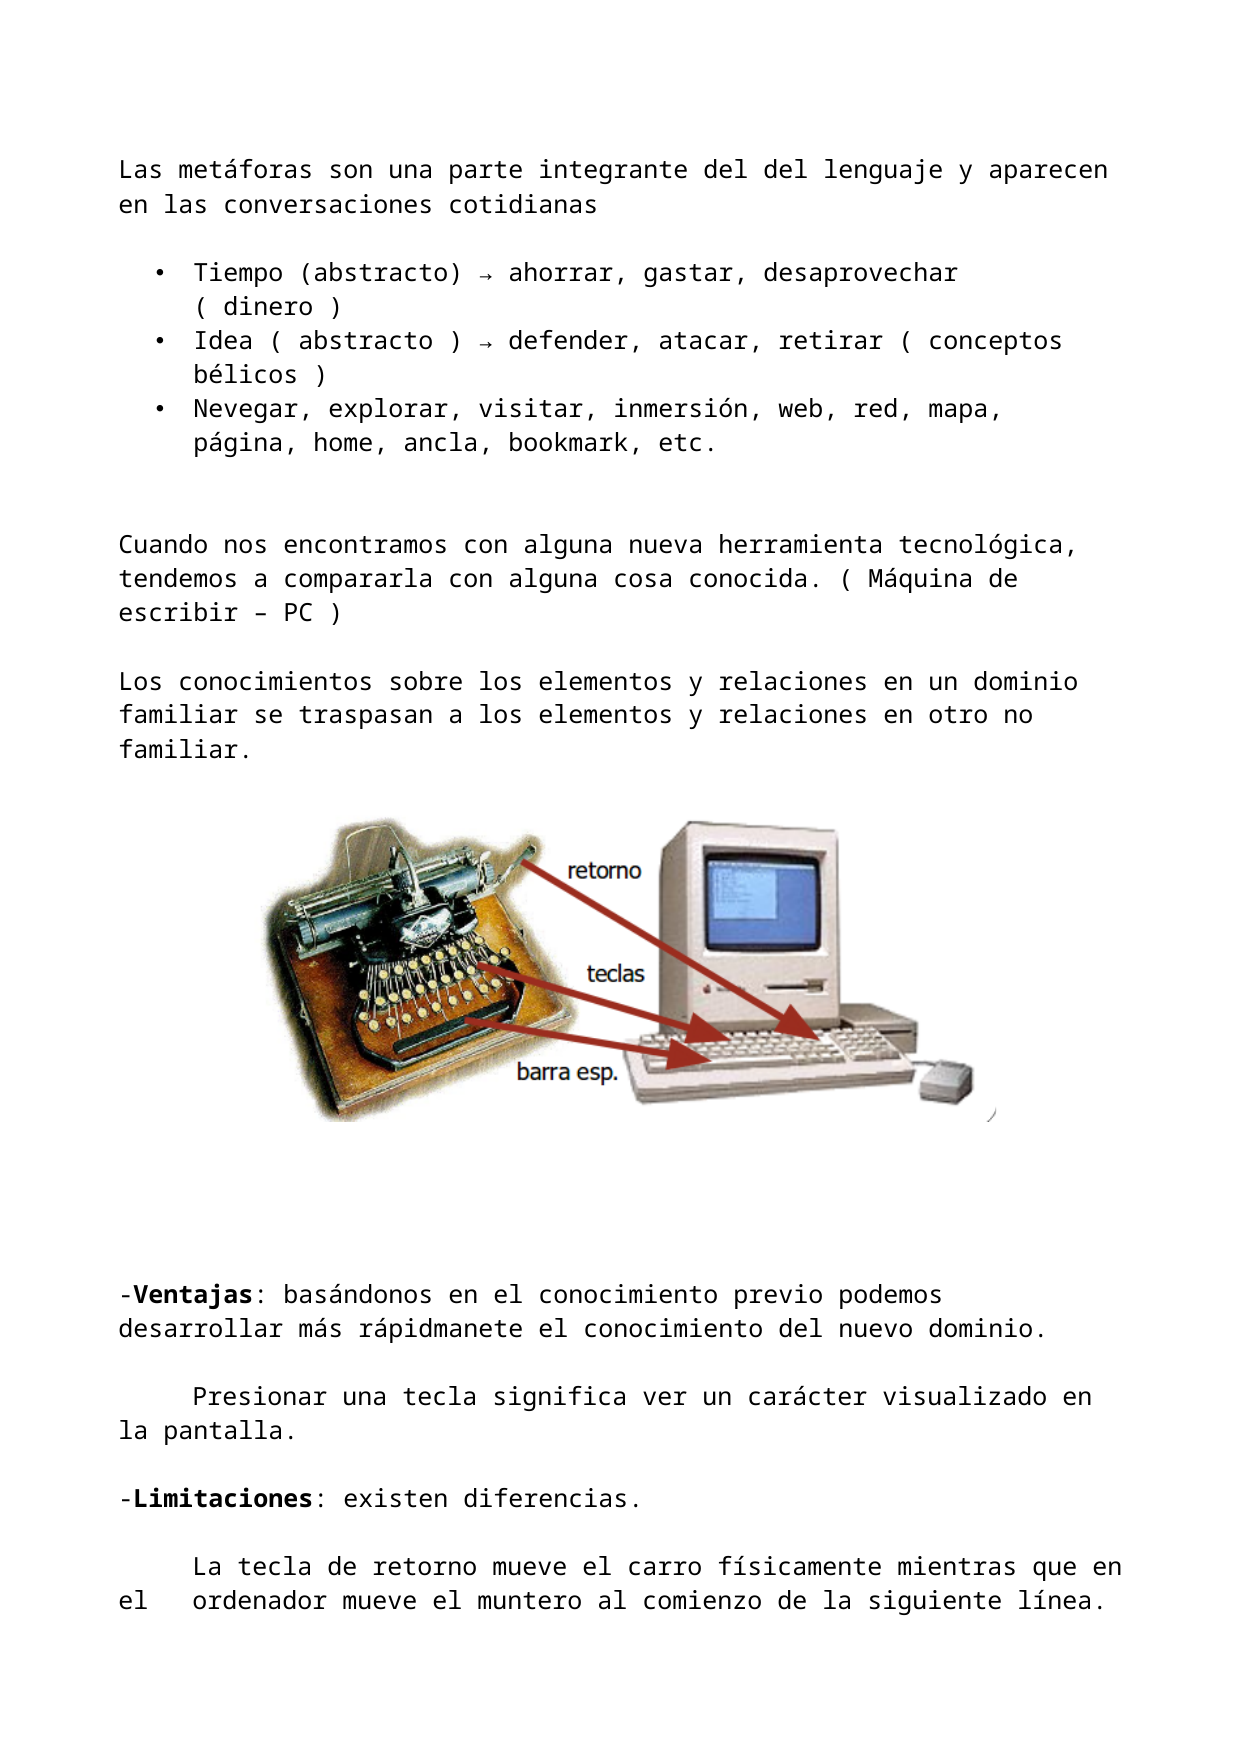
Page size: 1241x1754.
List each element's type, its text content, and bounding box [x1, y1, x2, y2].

text -Limitaciones: existen diferencias. [118, 1481, 1122, 1515]
text La tecla de retorno mueve el carro físicamente mientras que en el ordenador mueve el muntero al comienzo de la siguiente línea. [118, 1549, 1122, 1617]
text Presionar una tecla significa ver un carácter visualizado en la pantalla. [118, 1378, 1122, 1447]
text -Ventajas: basándonos en el conocimiento previo podemos desarrollar más rápidmanete el conocimiento del nuevo dominio. [118, 1276, 1122, 1344]
list Nevegar, explorar, visitar, inmersión, web, red, mapa, página, home, ancla, bookmark, etc. [156, 391, 1122, 459]
list Tiempo (abstracto) → ahorrar, gastar, desaprovechar ( dinero ) [156, 254, 1122, 322]
list Idea ( abstracto ) → defender, atacar, retirar ( conceptos bélicos ) [156, 322, 1122, 391]
picture [244, 799, 997, 1122]
text Las metáforas son una parte integrante del del lenguaje y aparecen en las conversaciones cotidianas [118, 152, 1122, 220]
text Los conocimientos sobre los elementos y relaciones en un dominio familiar se traspasan a los elementos y relaciones en otro no familiar. [118, 663, 1122, 765]
text Cuando nos encontramos con alguna nueva herramienta tecnológica, tendemos a compararla con alguna cosa conocida. ( Máquina de escribir – PC ) [118, 527, 1122, 629]
